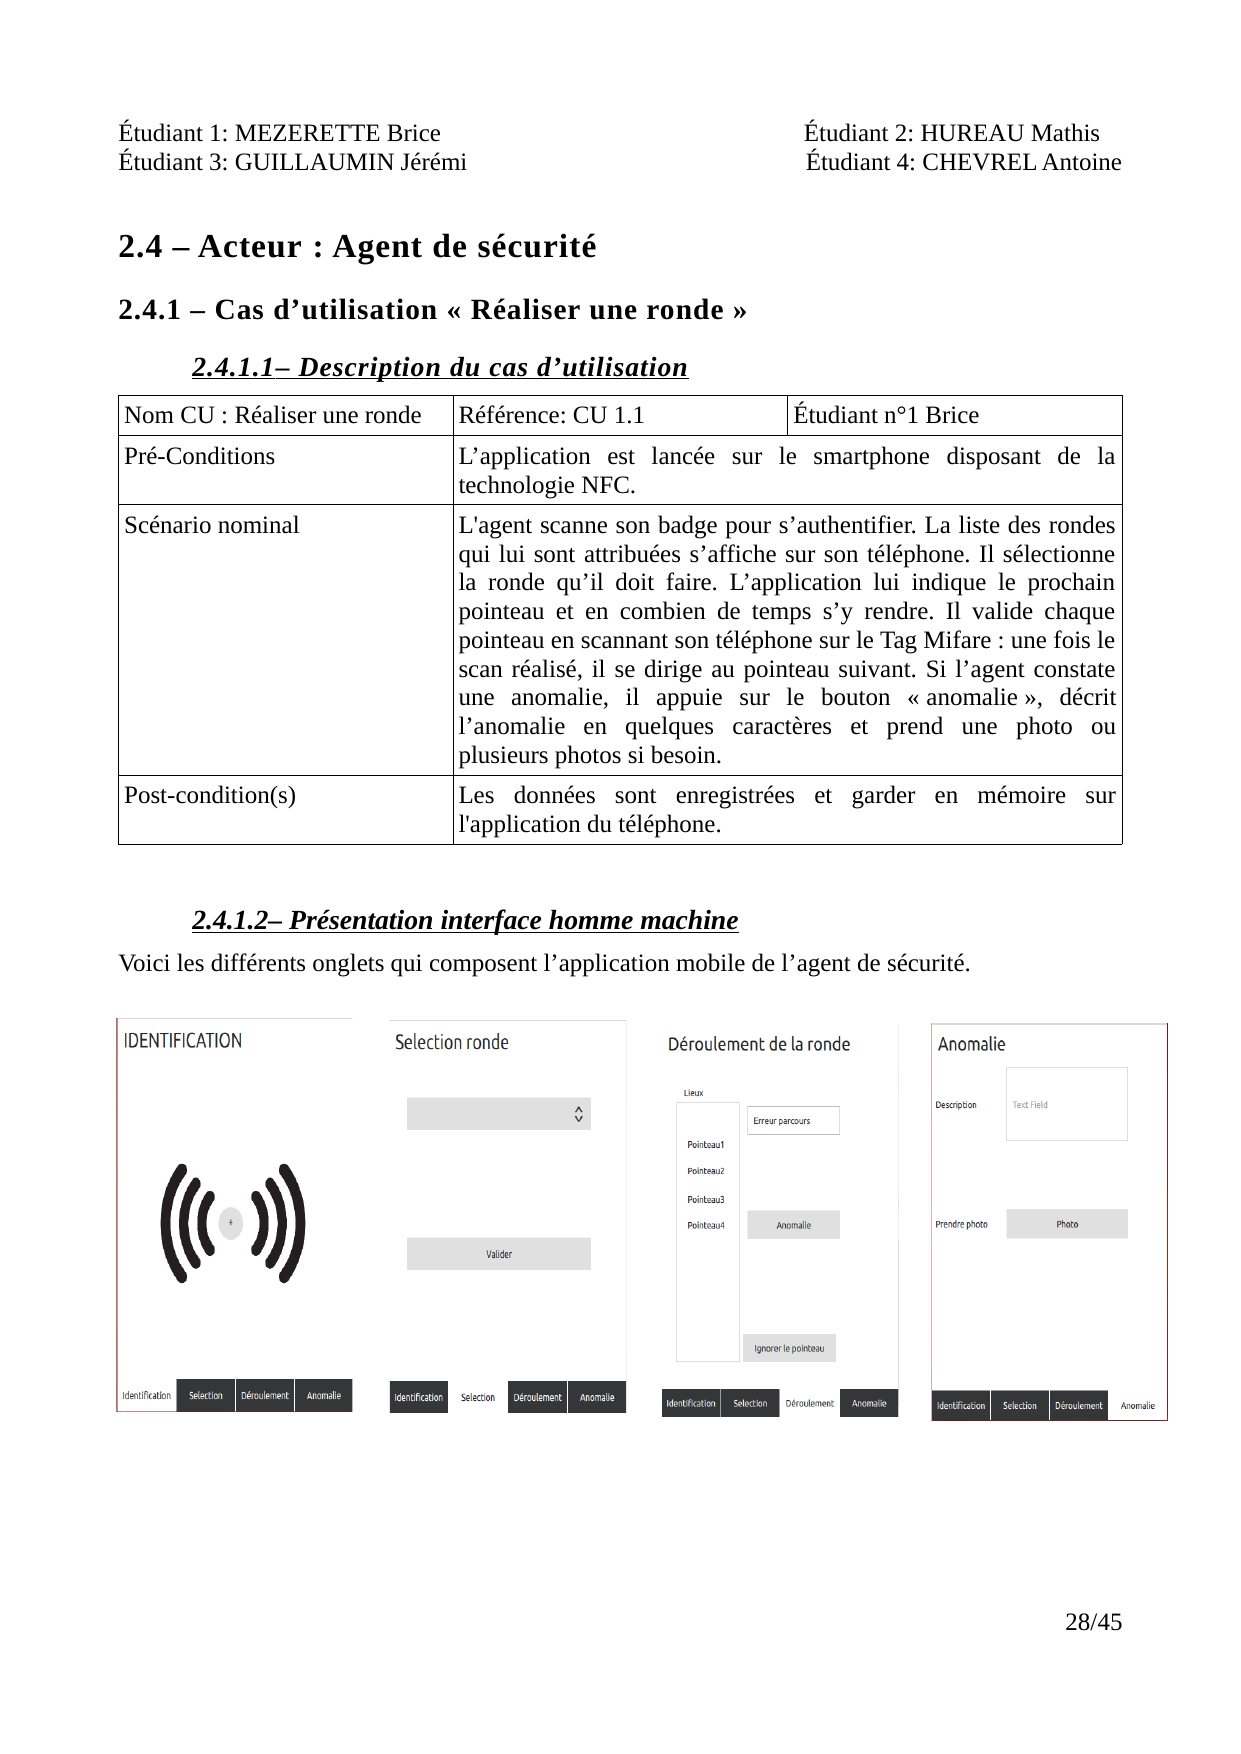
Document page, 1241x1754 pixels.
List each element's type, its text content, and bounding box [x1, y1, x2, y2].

table_cell Les données sont enregistrées et garder en mémoire sur l'application du téléphone. [454, 776, 1122, 843]
table_header Nom CU : Réaliser une ronde [119, 396, 453, 435]
table_cell Scénario nominal [119, 505, 453, 774]
text Voici les différents onglets qui composent l’application mobile de l’agent de sécurité. [118, 948, 1122, 977]
picture [116, 1018, 353, 1412]
picture [389, 1020, 627, 1413]
table_cell L’application est lancée sur le smartphone disposant de la technologie NFC. [454, 436, 1122, 504]
picture [662, 1025, 899, 1417]
table_cell L'agent scanne son badge pour s’authentifier. La liste des rondes qui lui sont attribuées s’affiche sur son téléphone. Il sélectionne la ronde qu’il doit faire. L’application lui indique le prochain pointeau et en combien de temps s’y rendre. Il valide chaque pointeau en scannant son téléphone sur le Tag Mifare : une fois le scan réalisé, il se dirige au pointeau suivant. Si l’agent constate une anomalie, il appuie sur le bouton « anomalie », décrit l’anomalie en quelques caractères et prend une photo ou plusieurs photos si besoin. [454, 505, 1122, 774]
table_header Étudiant n°1 Brice [788, 396, 1122, 435]
subtitle 2.4.1.2– Présentation interface homme machine [118, 904, 1122, 936]
subtitle 2.4.1 – Cas d’utilisation « Réaliser une ronde » [118, 292, 1122, 325]
subtitle 2.4 – Acteur : Agent de sécurité [118, 226, 1122, 264]
picture [931, 1023, 1168, 1421]
subtitle 2.4.1.1– Description du cas d’utilisation [118, 350, 1122, 382]
table_header Référence: CU 1.1 [454, 396, 787, 435]
table_cell Post-condition(s) [119, 776, 453, 843]
table_cell Pré-Conditions [119, 436, 453, 504]
